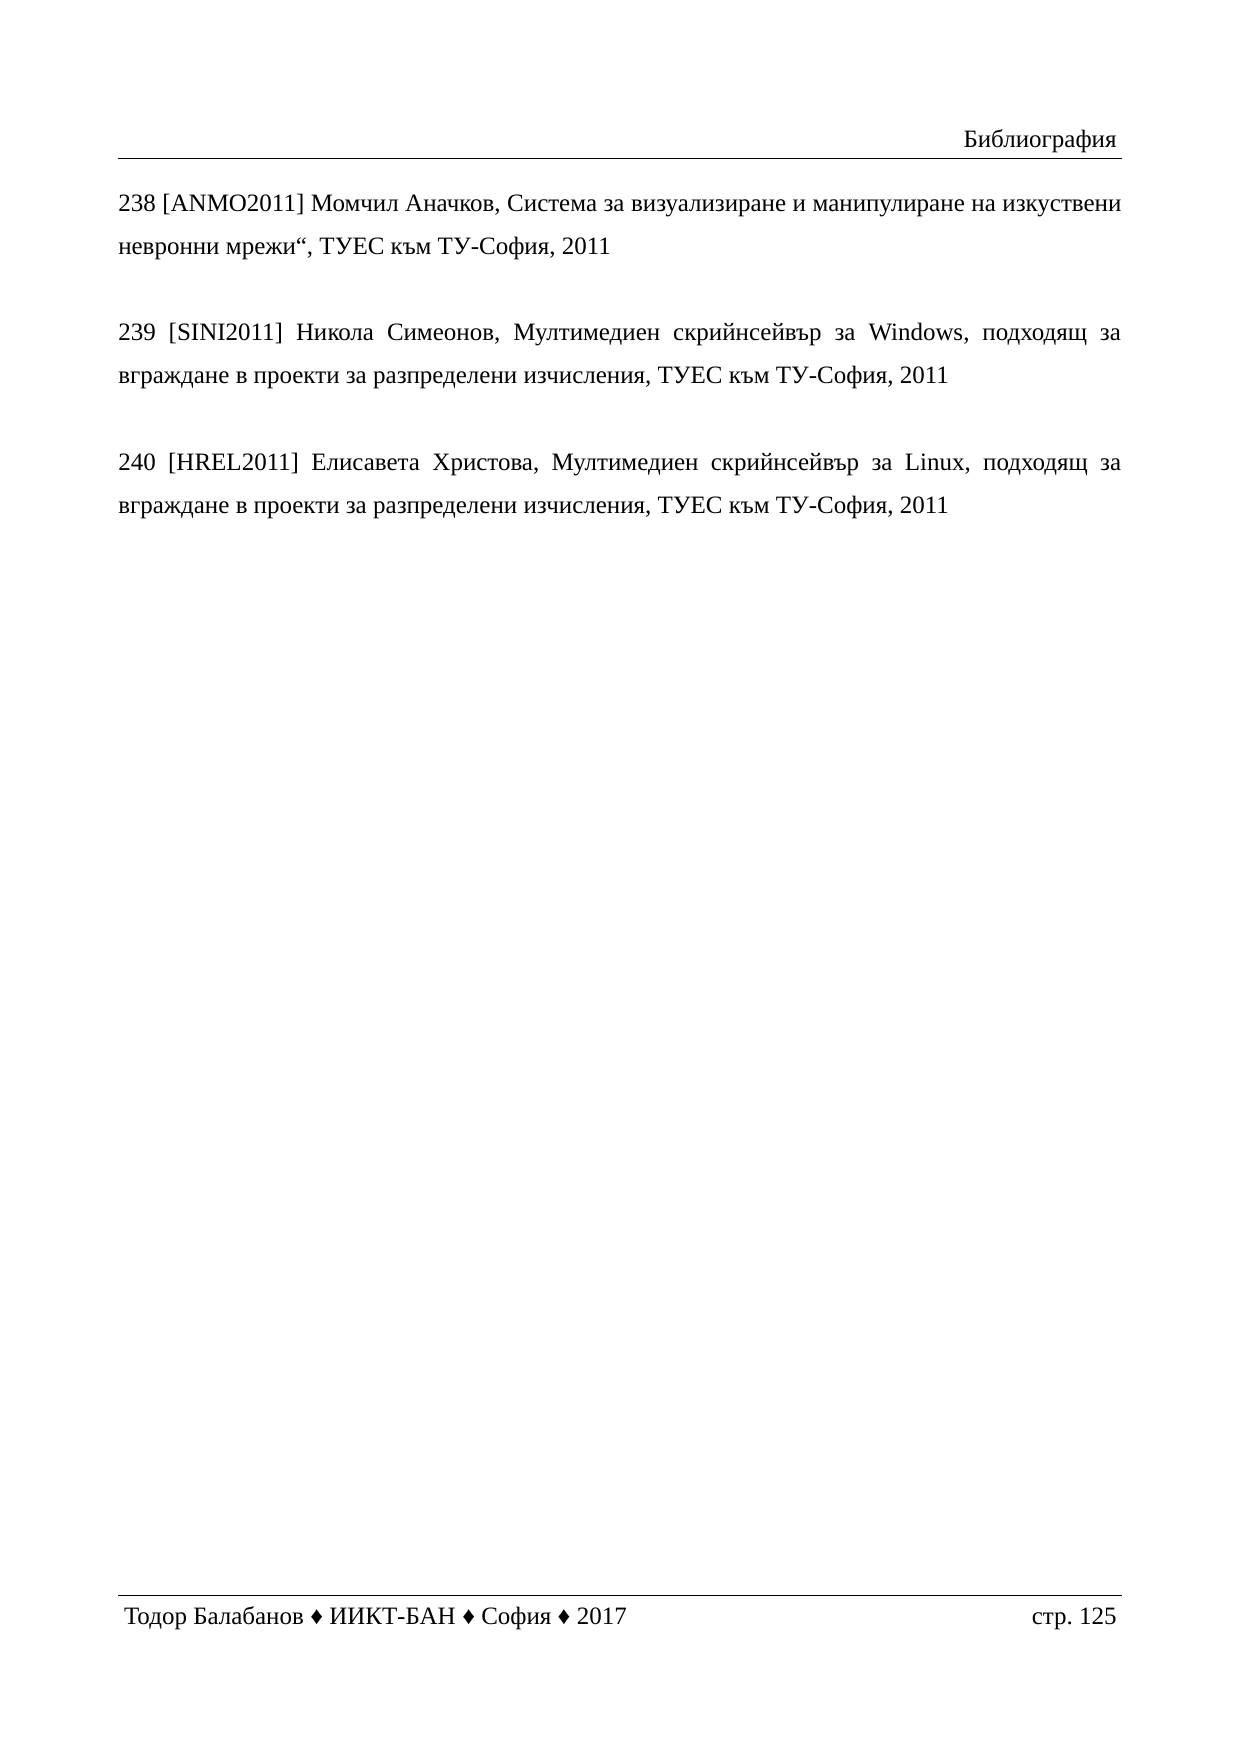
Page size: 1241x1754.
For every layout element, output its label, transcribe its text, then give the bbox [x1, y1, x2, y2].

text 238 [ANMO2011] Момчил Аначков, Система за визуализиране и манипулиране на изкуствени невронни мрежи“, ТУЕС към ТУ-София, 2011 [118, 188, 1122, 260]
text 240 [HREL2011] Елисавета Христова, Мултимедиен скрийнсейвър за Linux, подходящ за вграждане в проекти за разпределени изчисления, ТУЕС към ТУ-София, 2011 [118, 447, 1122, 518]
text 239 [SINI2011] Никола Симеонов, Мултимедиен скрийнсейвър за Windows, подходящ за вграждане в проекти за разпределени изчисления, ТУЕС към ТУ-София, 2011 [118, 317, 1122, 389]
